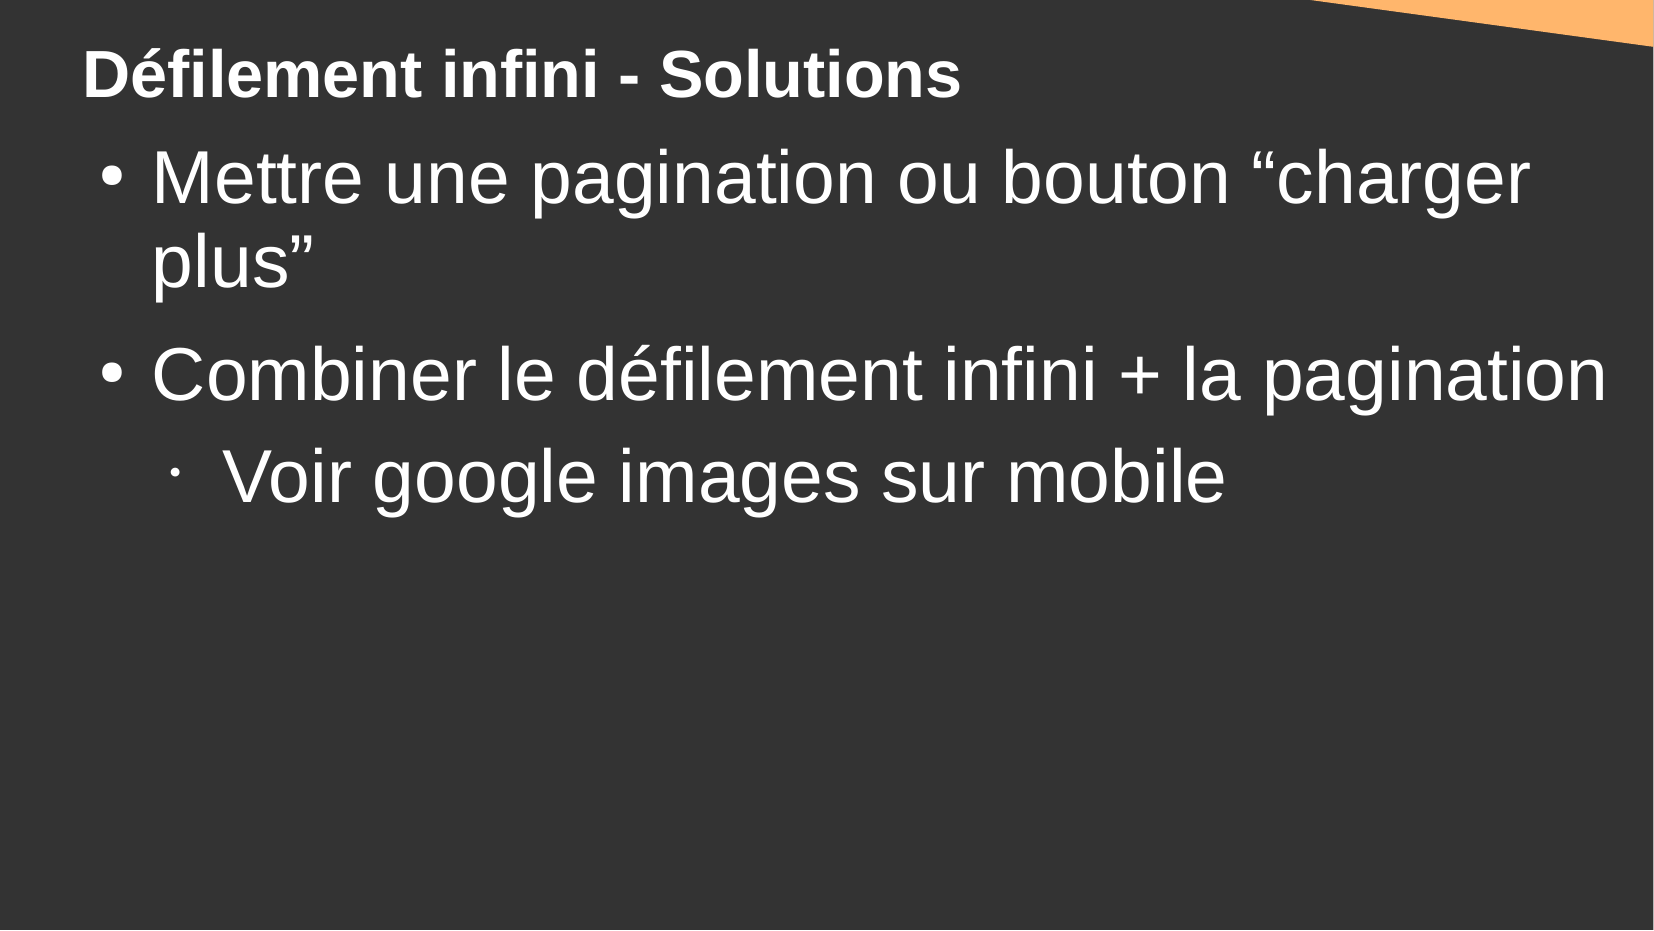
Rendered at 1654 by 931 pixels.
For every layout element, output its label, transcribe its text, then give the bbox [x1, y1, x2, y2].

title Défilement infini - Solutions [82, 37, 1571, 114]
text_box [1310, 0, 1654, 47]
list Mettre une pagination ou bouton “charger plus” Combiner le défilement infini + la pagination Voir google images sur mobile [80, 135, 1620, 709]
